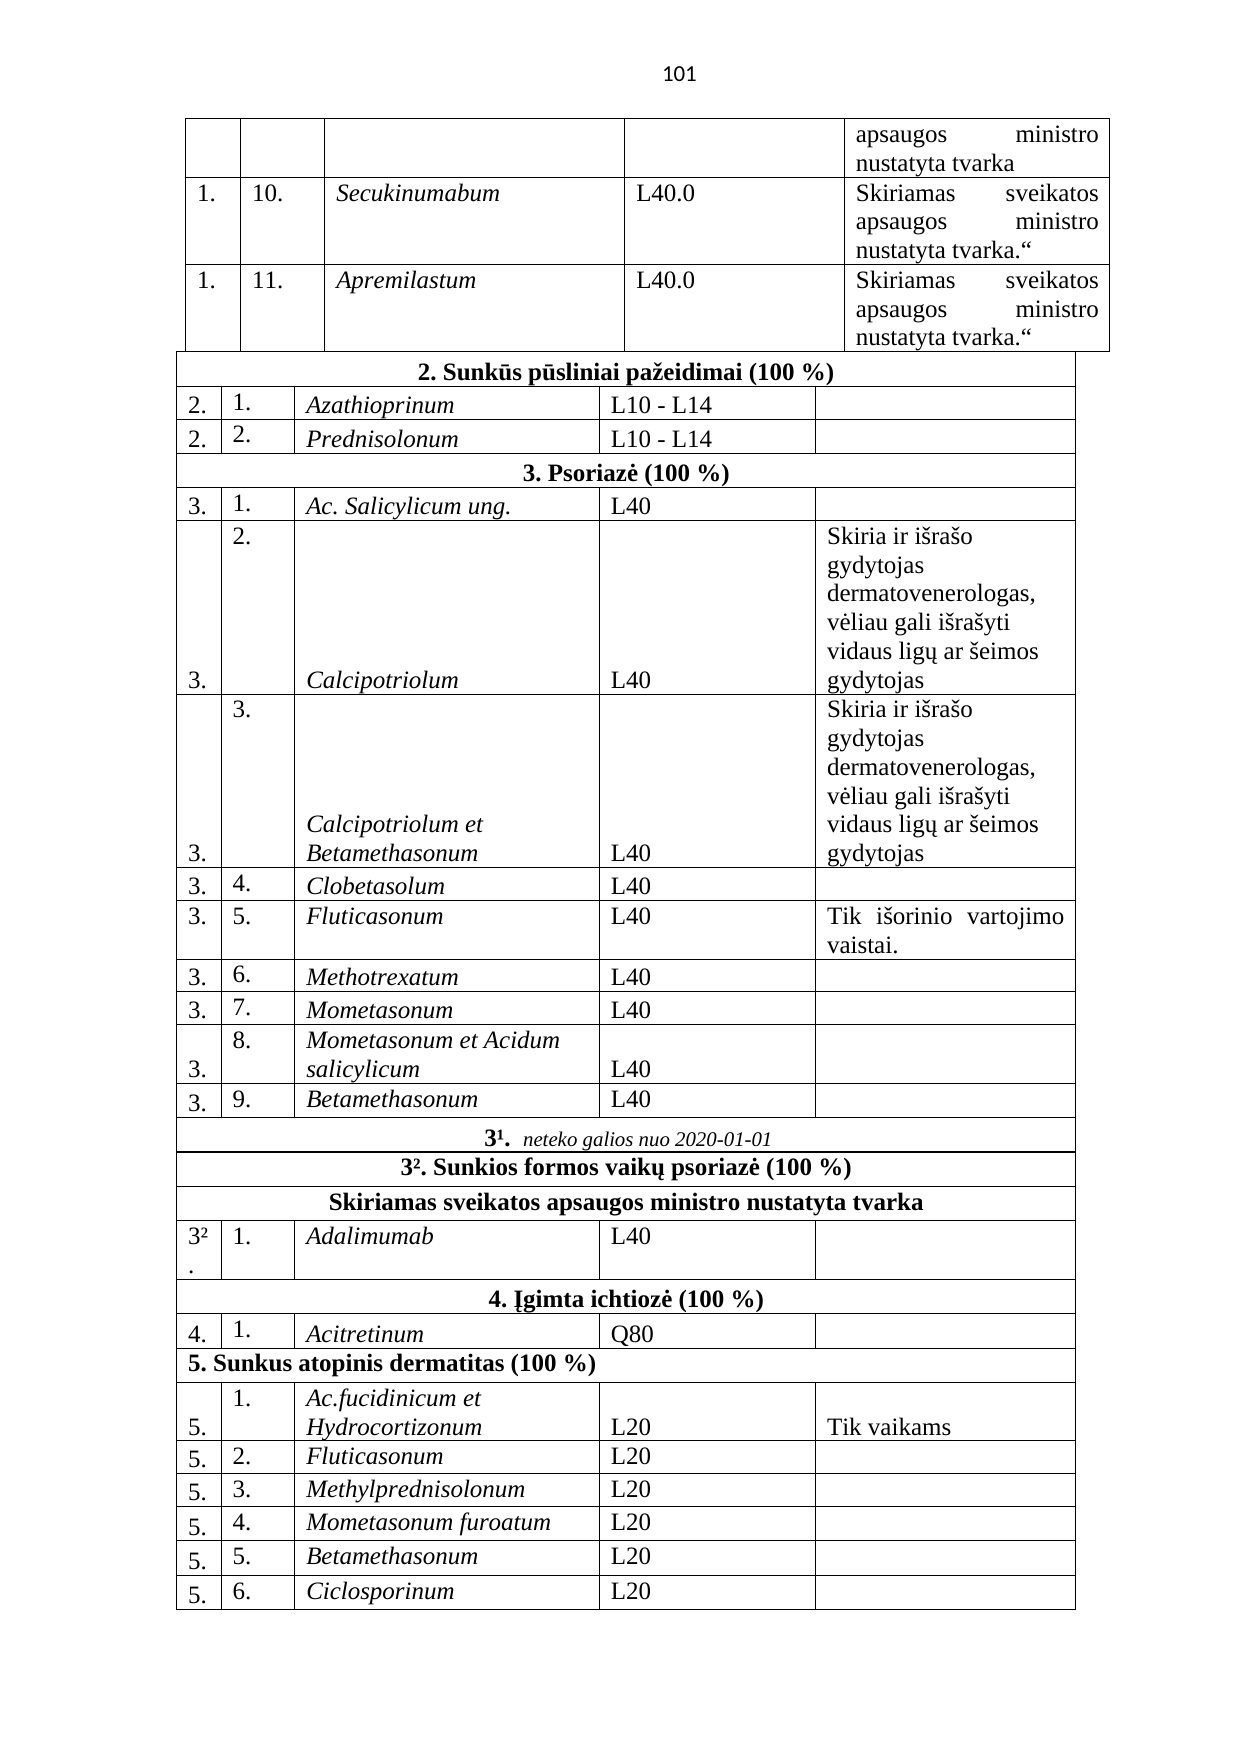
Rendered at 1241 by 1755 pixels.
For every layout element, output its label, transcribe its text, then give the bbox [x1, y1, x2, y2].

table_cell [1110, 453, 1123, 487]
table_cell Adalimumab [295, 1221, 599, 1279]
table_cell [1110, 1575, 1123, 1609]
table_cell 7. [222, 992, 294, 1024]
table_cell [1076, 1473, 1080, 1506]
table_cell L40 [600, 1221, 815, 1279]
table_cell [1085, 1083, 1089, 1117]
table_cell 3. [222, 695, 294, 867]
table_cell [1085, 386, 1089, 418]
table_cell Q80 [600, 1314, 815, 1347]
table_cell [1085, 520, 1089, 693]
table_cell 3. [222, 1474, 294, 1506]
table_cell [325, 119, 624, 177]
table_cell [1110, 900, 1123, 958]
table_cell [1076, 1279, 1080, 1313]
table_cell [1094, 1279, 1099, 1313]
table_cell [1110, 1313, 1123, 1347]
table_cell 3. [177, 1025, 221, 1083]
table_cell Methotrexatum [295, 960, 599, 991]
table_cell [1080, 694, 1085, 867]
table_cell [1094, 1024, 1099, 1083]
table_cell [1100, 1220, 1104, 1279]
table_cell [1090, 453, 1094, 487]
table_cell [1080, 1382, 1085, 1440]
table_cell [1094, 1348, 1099, 1382]
table_cell 1. [222, 1314, 294, 1347]
table_cell [1100, 1575, 1104, 1609]
table_cell [1104, 1024, 1110, 1083]
table_cell [1100, 487, 1104, 520]
table_cell L20 [600, 1576, 815, 1609]
table_cell [1110, 1279, 1123, 1313]
table_cell Acitretinum [295, 1314, 599, 1347]
table_cell [181, 177, 185, 264]
table_cell Ac.fucidinicum et Hydrocortizonum [295, 1383, 599, 1440]
table_cell [1090, 1024, 1094, 1083]
table_cell Methylprednisolonum [295, 1474, 599, 1506]
table_cell [1100, 1313, 1104, 1347]
table_cell Tik vaikams [816, 1383, 1075, 1440]
table_cell Ciclosporinum [295, 1576, 599, 1609]
table_cell [1110, 1117, 1123, 1151]
table_cell [1100, 352, 1104, 386]
table_cell [1090, 419, 1094, 453]
table_cell Prednisolonum [295, 420, 599, 453]
table_cell [816, 992, 1075, 1024]
table_cell 8. [222, 1025, 294, 1083]
table_cell 5. [222, 1541, 294, 1575]
table_cell [625, 119, 844, 177]
table_cell [1104, 520, 1110, 693]
table_cell Fluticasonum [295, 901, 599, 958]
table_cell 6. [222, 960, 294, 991]
table_cell [1094, 1186, 1099, 1220]
table_cell 3. [177, 488, 221, 520]
table_cell [1090, 1440, 1094, 1473]
table_cell 3². [177, 1221, 221, 1279]
table_cell [1076, 520, 1080, 693]
table_cell [1100, 1117, 1104, 1151]
table_cell [1100, 1473, 1104, 1506]
table_cell 1. [222, 1221, 294, 1279]
table_cell [1080, 1279, 1085, 1313]
table_cell [181, 264, 185, 351]
table_cell [1076, 1220, 1080, 1279]
table_cell [1094, 867, 1099, 900]
table_cell [1085, 1506, 1089, 1540]
table_cell [1110, 1024, 1123, 1083]
table_cell [1110, 177, 1123, 264]
table_cell 1. [222, 1383, 294, 1440]
table_cell [1080, 1117, 1085, 1151]
table_cell [1094, 1083, 1099, 1117]
table_cell L40.0 [625, 265, 844, 351]
table_cell [1104, 1506, 1110, 1540]
table_cell [1076, 867, 1080, 900]
table_cell [1076, 453, 1080, 487]
table_cell 3. Psoriazė (100 %) [177, 454, 1075, 487]
table_cell L40 [600, 992, 815, 1024]
table_cell Betamethasonum [295, 1541, 599, 1575]
table_cell [1080, 1440, 1085, 1473]
table_cell [1080, 1540, 1085, 1575]
table_cell Skiriamas sveikatos apsaugos ministro nustatyta tvarka.“ [845, 265, 1109, 351]
table_cell [1090, 1540, 1094, 1575]
table_cell [1104, 1083, 1110, 1117]
table_cell [1085, 867, 1089, 900]
table_cell [1100, 453, 1104, 487]
table_cell [1080, 900, 1085, 958]
table_cell [1076, 900, 1080, 958]
table_cell [1100, 900, 1104, 958]
table_cell Mometasonum et Acidum salicylicum [295, 1025, 599, 1083]
table_cell [1076, 1024, 1080, 1083]
table_cell [1080, 453, 1085, 487]
table_cell [1080, 1220, 1085, 1279]
table_cell [1090, 1279, 1094, 1313]
table_cell [186, 119, 240, 177]
table_cell L40 [600, 488, 815, 520]
table_cell [1104, 1540, 1110, 1575]
table_cell [1076, 694, 1080, 867]
table_cell [1085, 419, 1089, 453]
table_cell [1100, 1382, 1104, 1440]
table_cell 3. [177, 868, 221, 900]
table_cell [1100, 1440, 1104, 1473]
table_cell [1094, 1382, 1099, 1440]
table_cell [1076, 419, 1080, 453]
table_cell L20 [600, 1474, 815, 1506]
table_cell [1104, 1440, 1110, 1473]
table_cell [1085, 900, 1089, 958]
table_cell [1110, 1186, 1123, 1220]
table_cell 3. [177, 695, 221, 867]
table_cell 5. [177, 1441, 221, 1473]
table_cell 2. [177, 387, 221, 418]
table_cell [816, 1541, 1075, 1575]
table_cell [1080, 867, 1085, 900]
table_cell [1090, 487, 1094, 520]
table_cell [1076, 1575, 1080, 1609]
table_cell 5. [177, 1576, 221, 1609]
table_cell 10. [241, 178, 324, 264]
table_cell [1080, 1348, 1085, 1382]
table_cell 4. Įgimta ichtiozė (100 %) [177, 1280, 1075, 1313]
table_cell 3¹. neteko galios nuo 2020-01-01 [177, 1118, 1075, 1151]
table_cell apsaugos ministro nustatyta tvarka [845, 119, 1109, 177]
table_cell [1100, 867, 1104, 900]
table_cell [1090, 900, 1094, 958]
table_cell Skiriamas sveikatos apsaugos ministro nustatyta tvarka [177, 1187, 1075, 1220]
table_cell [1104, 959, 1110, 991]
table_cell [1090, 867, 1094, 900]
table_cell [1080, 1024, 1085, 1083]
table_cell 3. [177, 992, 221, 1024]
table_cell Mometasonum furoatum [295, 1507, 599, 1540]
table_cell [1094, 1220, 1099, 1279]
table_cell [816, 1474, 1075, 1506]
table_cell [816, 387, 1075, 418]
table_cell [1100, 1348, 1104, 1382]
table_cell [1090, 520, 1094, 693]
table_cell [1104, 1279, 1110, 1313]
table_cell [1080, 1575, 1085, 1609]
table_cell Mometasonum [295, 992, 599, 1024]
table_cell [1104, 386, 1110, 418]
table_cell [1080, 1506, 1085, 1540]
table_cell [1076, 1151, 1080, 1186]
table_cell [1104, 352, 1110, 386]
table_cell 3. [177, 1084, 221, 1117]
table_cell [816, 1221, 1075, 1279]
table_cell [1076, 1440, 1080, 1473]
table_cell [1076, 1313, 1080, 1347]
table_cell [1085, 453, 1089, 487]
table_cell [1085, 1540, 1089, 1575]
table_cell 2. [177, 420, 221, 453]
table_cell Skiria ir išrašo gydytojas dermatovenerologas, vėliau gali išrašyti vidaus ligų ar šeimos gydytojas [816, 695, 1075, 867]
table_cell [1090, 386, 1094, 418]
table_cell [1085, 1575, 1089, 1609]
table_cell [1085, 352, 1089, 386]
table_cell [1104, 991, 1110, 1024]
table_cell L40 [600, 960, 815, 991]
table_cell [1110, 1540, 1123, 1575]
table_cell L40 [600, 521, 815, 693]
table_cell [1110, 118, 1123, 177]
table_cell Secukinumabum [325, 178, 624, 264]
table_cell [1100, 1540, 1104, 1575]
table_cell [1080, 520, 1085, 693]
table_cell [1110, 1473, 1123, 1506]
table_cell [1080, 959, 1085, 991]
table_cell [1110, 386, 1123, 418]
table_cell [1094, 1575, 1099, 1609]
table_cell [1104, 1313, 1110, 1347]
table_cell [1100, 959, 1104, 991]
table_cell [1085, 1220, 1089, 1279]
table_cell [1094, 991, 1099, 1024]
table_cell L20 [600, 1383, 815, 1440]
table_cell [1090, 694, 1094, 867]
table_cell [1080, 1473, 1085, 1506]
table_cell 4. [177, 1314, 221, 1347]
table_cell [1094, 419, 1099, 453]
table_cell [1100, 419, 1104, 453]
table_cell [816, 420, 1075, 453]
table_cell [1104, 1473, 1110, 1506]
table_cell [1090, 352, 1094, 386]
table_cell [1080, 1083, 1085, 1117]
table_cell [1076, 386, 1080, 418]
table_cell [1094, 1313, 1099, 1347]
table_cell [1104, 1186, 1110, 1220]
table_cell [1100, 1279, 1104, 1313]
table_cell 6. [222, 1576, 294, 1609]
table_cell [1104, 694, 1110, 867]
table_cell 2. [222, 1441, 294, 1473]
table_cell [1080, 991, 1085, 1024]
table_cell [1104, 1348, 1110, 1382]
table_cell 4. [222, 1507, 294, 1540]
table_cell [1094, 694, 1099, 867]
table_cell [816, 1025, 1075, 1083]
table_cell Skiriamas sveikatos apsaugos ministro nustatyta tvarka.“ [845, 178, 1109, 264]
table_cell [1100, 694, 1104, 867]
table_cell 3. [177, 960, 221, 991]
table_cell [1076, 991, 1080, 1024]
table_cell [1076, 487, 1080, 520]
table_cell [1094, 1440, 1099, 1473]
table_cell [1110, 1440, 1123, 1473]
table_cell L40 [600, 1084, 815, 1117]
table_cell L20 [600, 1541, 815, 1575]
table_cell [816, 1576, 1075, 1609]
table_cell [1104, 453, 1110, 487]
table_cell L40 [600, 695, 815, 867]
table_cell [1104, 1575, 1110, 1609]
table_cell [1085, 1473, 1089, 1506]
table_cell [1090, 959, 1094, 991]
table_cell [1100, 991, 1104, 1024]
table_cell [1076, 1083, 1080, 1117]
table_cell 1. [222, 488, 294, 520]
table_cell L20 [600, 1441, 815, 1473]
table_cell [1094, 1151, 1099, 1186]
table_cell [1094, 1117, 1099, 1151]
table_cell 5. Sunkus atopinis dermatitas (100 %) [177, 1349, 1075, 1382]
table_cell [1100, 1083, 1104, 1117]
table_cell [816, 1314, 1075, 1347]
table_cell [1094, 959, 1099, 991]
table_cell [1090, 1220, 1094, 1279]
table_cell [1085, 1440, 1089, 1473]
table_cell L20 [600, 1507, 815, 1540]
table_cell [1085, 959, 1089, 991]
table_cell Azathioprinum [295, 387, 599, 418]
table_cell [1110, 419, 1123, 453]
table_cell [1085, 1313, 1089, 1347]
table_cell [1110, 1083, 1123, 1117]
table_cell 2. [222, 420, 294, 453]
table_cell [1085, 991, 1089, 1024]
table_cell [1085, 1117, 1089, 1151]
table_cell [1094, 352, 1099, 386]
table_cell [816, 488, 1075, 520]
table_cell L10 - L14 [600, 420, 815, 453]
table_cell 5. [177, 1474, 221, 1506]
table_cell [1110, 351, 1123, 386]
table_cell [1110, 991, 1123, 1024]
table_cell [1094, 1473, 1099, 1506]
table_cell 1. [222, 387, 294, 418]
table_cell [1110, 959, 1123, 991]
table_cell [1085, 487, 1089, 520]
table_cell [816, 1441, 1075, 1473]
table_cell [1076, 1540, 1080, 1575]
table_cell [1104, 487, 1110, 520]
table_cell [1090, 1186, 1094, 1220]
table_cell [1076, 1506, 1080, 1540]
table_cell [1110, 1382, 1123, 1440]
table_cell 1. [186, 178, 240, 264]
table_cell L40.0 [625, 178, 844, 264]
table_cell [1076, 959, 1080, 991]
table_cell Calcipotriolum et Betamethasonum [295, 695, 599, 867]
table_cell [1110, 694, 1123, 867]
table_cell [1085, 1186, 1089, 1220]
table_cell [1094, 1506, 1099, 1540]
table_cell 9. [222, 1084, 294, 1117]
table_cell 3². Sunkios formos vaikų psoriazė (100 %) [177, 1153, 1075, 1186]
table_cell Calcipotriolum [295, 521, 599, 693]
table_cell [1090, 1083, 1094, 1117]
table_cell [1080, 419, 1085, 453]
table_cell L10 - L14 [600, 387, 815, 418]
table_cell [1104, 867, 1110, 900]
table_cell [1094, 487, 1099, 520]
table_cell [1080, 1186, 1085, 1220]
table_cell [1090, 1473, 1094, 1506]
table_cell [1085, 1382, 1089, 1440]
table_cell [1100, 1024, 1104, 1083]
table_cell [1100, 1186, 1104, 1220]
table_cell [1110, 520, 1123, 693]
table_cell [241, 119, 324, 177]
table_cell [1090, 1151, 1094, 1186]
table_cell [1085, 1279, 1089, 1313]
table_cell [1090, 991, 1094, 1024]
table_cell [177, 118, 181, 177]
table_cell [1085, 1024, 1089, 1083]
table_cell 3. [177, 901, 221, 958]
table_cell 2. Sunkūs pūsliniai pažeidimai (100 %) [177, 352, 1075, 386]
table_cell Apremilastum [325, 265, 624, 351]
table_cell [1076, 1117, 1080, 1151]
table_cell [1090, 1575, 1094, 1609]
table_cell [1104, 900, 1110, 958]
table_cell 5. [222, 901, 294, 958]
table_cell [816, 1507, 1075, 1540]
table_cell [1110, 867, 1123, 900]
table_cell [1090, 1348, 1094, 1382]
table_cell Skiria ir išrašo gydytojas dermatovenerologas, vėliau gali išrašyti vidaus ligų ar šeimos gydytojas [816, 521, 1075, 693]
table_cell [1094, 1540, 1099, 1575]
table_cell [1094, 900, 1099, 958]
table_cell [177, 177, 181, 264]
table_cell [177, 264, 181, 351]
table_cell Betamethasonum [295, 1084, 599, 1117]
table_cell [1104, 1117, 1110, 1151]
table_cell [181, 118, 185, 177]
table_cell [1094, 386, 1099, 418]
table_cell 3. [177, 521, 221, 693]
table_cell [1076, 1186, 1080, 1220]
table_cell [1090, 1313, 1094, 1347]
table_cell [1085, 694, 1089, 867]
table_cell 2. [222, 521, 294, 693]
table_cell [1094, 453, 1099, 487]
table_cell [1104, 1382, 1110, 1440]
table_cell Ac. Salicylicum ung. [295, 488, 599, 520]
table_cell Fluticasonum [295, 1441, 599, 1473]
table_cell Tik išorinio vartojimo vaistai. [816, 901, 1075, 958]
table_cell [1080, 1313, 1085, 1347]
table_cell [1076, 1348, 1080, 1382]
table_cell Clobetasolum [295, 868, 599, 900]
table_cell [1110, 1220, 1123, 1279]
table_cell 5. [177, 1541, 221, 1575]
table_cell [1085, 1348, 1089, 1382]
table_cell [1100, 520, 1104, 693]
table_cell [1100, 1506, 1104, 1540]
table_cell [1110, 1506, 1123, 1540]
table_cell 4. [222, 868, 294, 900]
table_cell [1110, 1151, 1123, 1186]
table_cell [1110, 1348, 1123, 1382]
table_cell [1100, 386, 1104, 418]
table_cell [1080, 1151, 1085, 1186]
table_cell 11. [241, 265, 324, 351]
table_cell L40 [600, 901, 815, 958]
table_cell [1090, 1506, 1094, 1540]
table_cell [1085, 1151, 1089, 1186]
table_cell [1104, 419, 1110, 453]
table_cell [816, 960, 1075, 991]
table_cell [1104, 1151, 1110, 1186]
table_cell 5. [177, 1383, 221, 1440]
table_cell [1080, 386, 1085, 418]
table_cell L40 [600, 868, 815, 900]
table_cell [1076, 352, 1080, 386]
table_cell [1076, 1382, 1080, 1440]
table_cell 1. [186, 265, 240, 351]
table_cell [1090, 1117, 1094, 1151]
table_cell [1100, 1151, 1104, 1186]
table_cell 5. [177, 1507, 221, 1540]
table_cell [1110, 487, 1123, 520]
table_cell [1104, 1220, 1110, 1279]
table_cell [1090, 1382, 1094, 1440]
table_cell L40 [600, 1025, 815, 1083]
table_cell [816, 1084, 1075, 1117]
table_cell [1080, 352, 1085, 386]
table_cell [1080, 487, 1085, 520]
table_cell [1110, 264, 1123, 351]
table_cell [1094, 520, 1099, 693]
table_cell [816, 868, 1075, 900]
